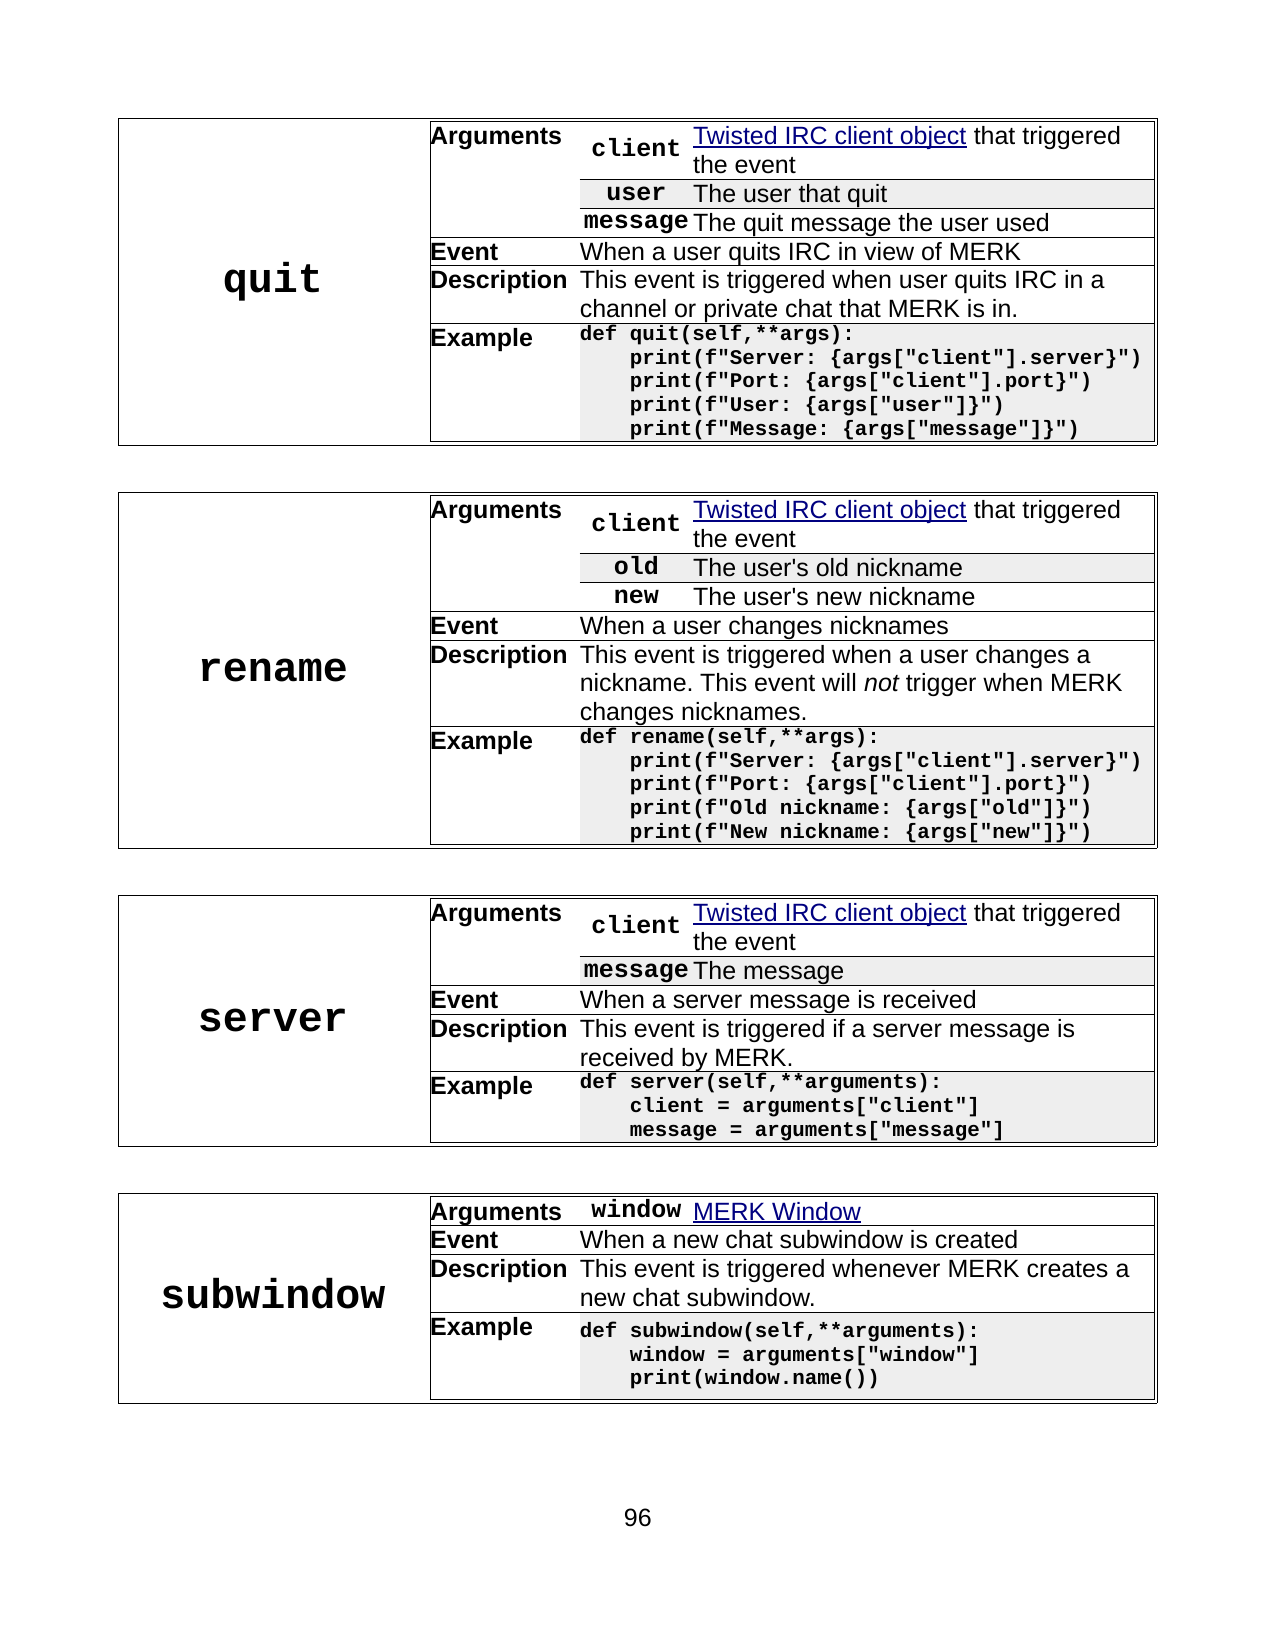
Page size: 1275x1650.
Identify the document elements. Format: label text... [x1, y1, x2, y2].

table_cell When a server message is received [580, 986, 1154, 1014]
table_cell Event [431, 986, 579, 1014]
table_header Arguments [431, 496, 579, 611]
table_cell new [580, 583, 693, 611]
table_cell Description [431, 641, 579, 726]
table_header client [580, 496, 693, 553]
table_cell This event is triggered if a server message is received by MERK. [580, 1015, 1154, 1071]
table_cell def quit(self,**args): print(f"Server: {args["client"].server}") print(f"Port: {args["client"].port}") print(f"User: {args["user"]}") print(f"Message: {args["message"]}") [580, 324, 1154, 441]
table_header client [580, 122, 693, 179]
table_cell Example [431, 727, 579, 844]
table_header Twisted IRC client object that triggered the event [693, 496, 1154, 553]
table_header [427, 1194, 1157, 1402]
table_header MERK Window [693, 1197, 1154, 1225]
table_cell When a new chat subwindow is created [580, 1226, 1154, 1254]
table_cell message [580, 957, 693, 985]
table_cell Description [431, 266, 579, 323]
table_cell This event is triggered when user quits IRC in a channel or private chat that MERK is in. [580, 266, 1154, 323]
table_cell def server(self,**arguments): client = arguments["client"] message = arguments["message"] [580, 1072, 1154, 1142]
table_cell Example [431, 1072, 579, 1142]
table_cell Example [431, 324, 579, 441]
table_cell The message [693, 957, 1154, 985]
table_header client [580, 899, 693, 956]
table_cell Event [431, 238, 579, 265]
table_header window [580, 1197, 693, 1225]
table_cell Description [431, 1255, 579, 1312]
table_cell When a user quits IRC in view of MERK [580, 238, 1154, 265]
table_header Arguments [431, 122, 579, 237]
table_header Twisted IRC client object that triggered the event [693, 899, 1154, 956]
table_cell Description [431, 1015, 579, 1071]
table_cell The user's old nickname [693, 554, 1154, 582]
table_header subwindow [119, 1194, 427, 1402]
table_cell This event is triggered when a user changes a nickname. This event will not trigger when MERK changes nicknames. [580, 641, 1154, 726]
table_cell Event [431, 612, 579, 639]
table_cell When a user changes nicknames [580, 612, 1154, 639]
table_header Twisted IRC client object that triggered the event [693, 122, 1154, 179]
table_cell The user that quit [693, 180, 1154, 208]
table_header Arguments [431, 899, 579, 985]
table_cell Event [431, 1226, 579, 1254]
table_header [427, 896, 1157, 1146]
table_header rename [119, 493, 427, 847]
table_header [427, 119, 1157, 444]
table_cell This event is triggered whenever MERK creates a new chat subwindow. [580, 1255, 1154, 1312]
table_cell old [580, 554, 693, 582]
table_header server [119, 896, 427, 1146]
table_cell Example [431, 1313, 579, 1399]
table_header quit [119, 119, 427, 444]
table_header Arguments [431, 1197, 579, 1225]
table_cell def rename(self,**args): print(f"Server: {args["client"].server}") print(f"Port: {args["client"].port}") print(f"Old nickname: {args["old"]}") print(f"New nickname: {args["new"]}") [580, 727, 1154, 844]
table_cell user [580, 180, 693, 208]
table_cell The quit message the user used [693, 209, 1154, 237]
table_header [427, 493, 1157, 847]
table_cell message [580, 209, 693, 237]
table_cell def subwindow(self,**arguments): window = arguments["window"] print(window.name()) [580, 1313, 1154, 1399]
table_cell The user's new nickname [693, 583, 1154, 611]
